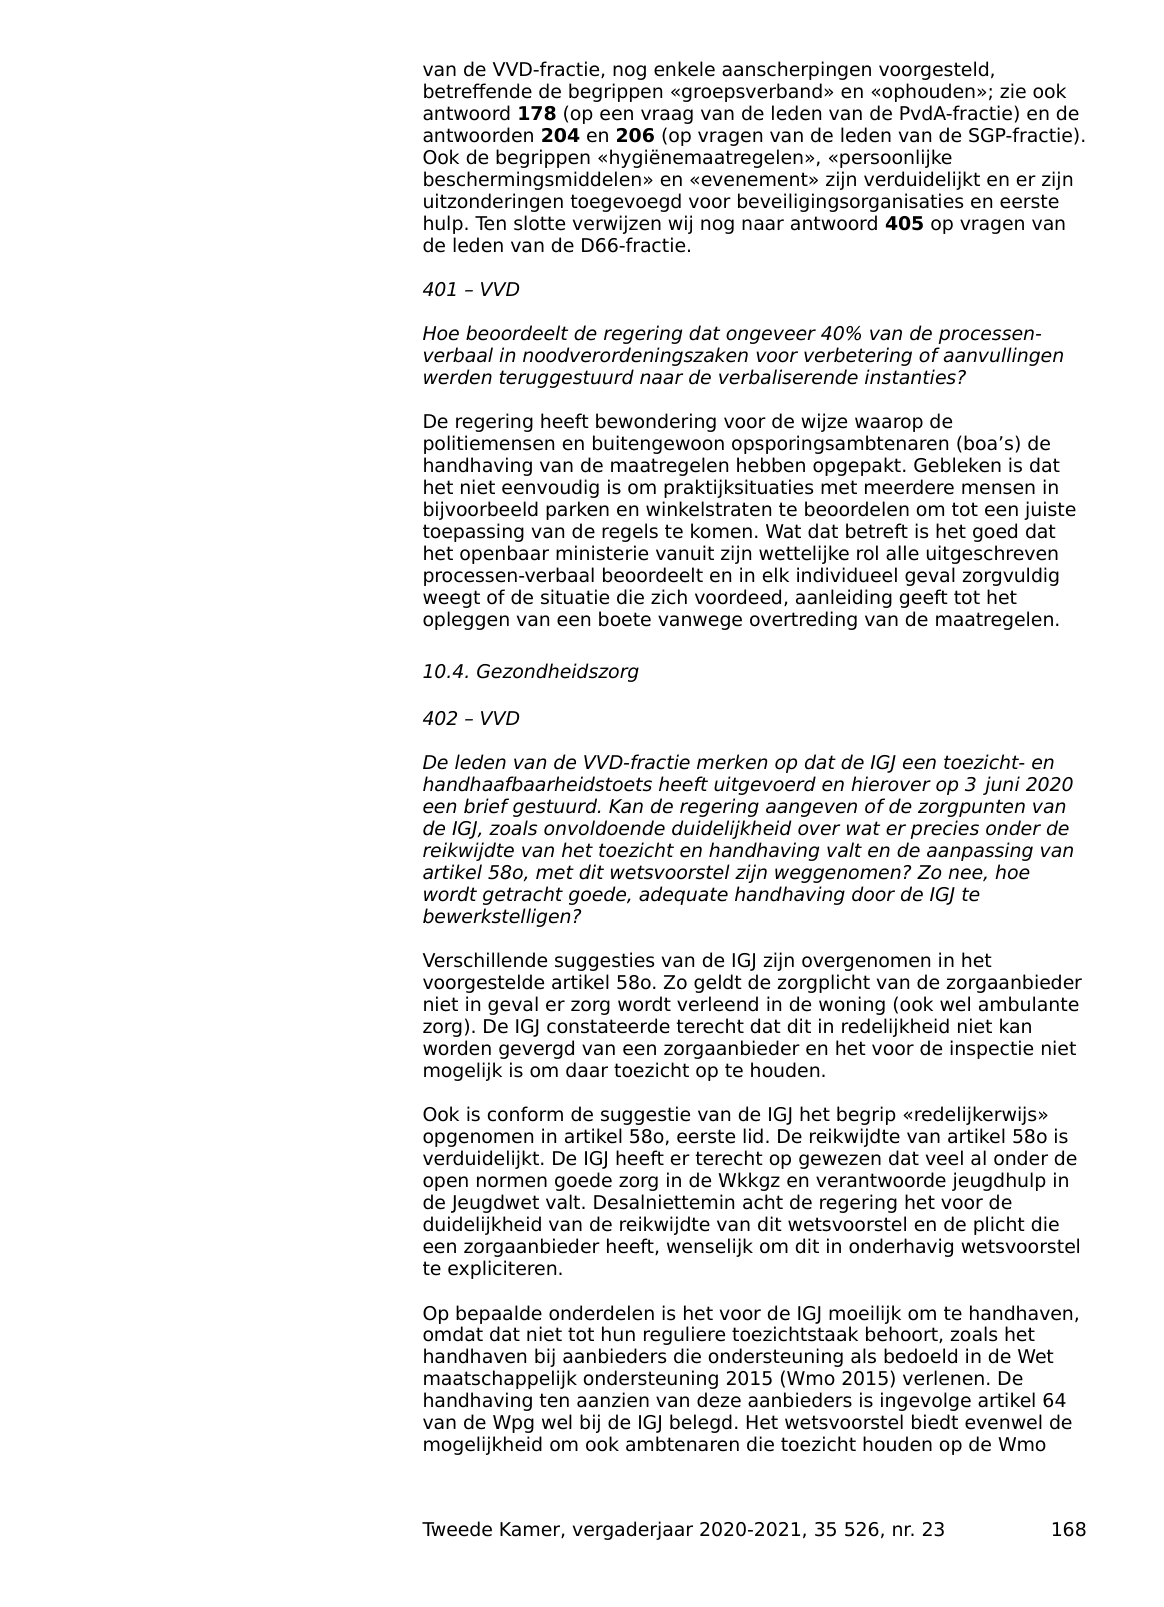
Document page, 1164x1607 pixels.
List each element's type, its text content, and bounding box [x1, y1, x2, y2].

subtitle 401 – VVD [422, 279, 1087, 301]
text Hoe beoordeelt de regering dat ongeveer 40% van de processen-verbaal in noodverordeningszaken voor verbetering of aanvullingen werden teruggestuurd naar de verbaliserende instanties? [422, 323, 1087, 389]
text De regering heeft bewondering voor de wijze waarop de politiemensen en buitengewoon opsporingsambtenaren (boa’s) de handhaving van de maatregelen hebben opgepakt. Gebleken is dat het niet eenvoudig is om praktijksituaties met meerdere mensen in bijvoorbeeld parken en winkelstraten te beoordelen om tot een juiste toepassing van de regels te komen. Wat dat betreft is het goed dat het openbaar ministerie vanuit zijn wettelijke rol alle uitgeschreven processen-verbaal beoordeelt en in elk individueel geval zorgvuldig weegt of de situatie die zich voordeed, aanleiding geeft tot het opleggen van een boete vanwege overtreding van de maatregelen. [422, 411, 1087, 631]
subtitle 402 – VVD [422, 708, 1087, 730]
subtitle 10.4. Gezondheidszorg [422, 661, 1087, 683]
text van de VVD-fractie, nog enkele aanscherpingen voorgesteld, betreffende de begrippen «groepsverband» en «ophouden»; zie ook antwoord 178 (op een vraag van de leden van de PvdA-fractie) en de antwoorden 204 en 206 (op vragen van de leden van de SGP-fractie). Ook de begrippen «hygiënemaatregelen», «persoonlijke beschermingsmiddelen» en «evenement» zijn verduidelijkt en er zijn uitzonderingen toegevoegd voor beveiligingsorganisaties en eerste hulp. Ten slotte verwijzen wij nog naar antwoord 405 op vragen van de leden van de D66-fractie. [422, 59, 1087, 257]
text Verschillende suggesties van de IGJ zijn overgenomen in het voorgestelde artikel 58o. Zo geldt de zorgplicht van de zorgaanbieder niet in geval er zorg wordt verleend in de woning (ook wel ambulante zorg). De IGJ constateerde terecht dat dit in redelijkheid niet kan worden gevergd van een zorgaanbieder en het voor de inspectie niet mogelijk is om daar toezicht op te houden. [422, 950, 1087, 1082]
text De leden van de VVD-fractie merken op dat de IGJ een toezicht- en handhaafbaarheidstoets heeft uitgevoerd en hierover op 3 juni 2020 een brief gestuurd. Kan de regering aangeven of de zorgpunten van de IGJ, zoals onvoldoende duidelijkheid over wat er precies onder de reikwijdte van het toezicht en handhaving valt en de aanpassing van artikel 58o, met dit wetsvoorstel zijn weggenomen? Zo nee, hoe wordt getracht goede, adequate handhaving door de IGJ te bewerkstelligen? [422, 752, 1087, 928]
text Ook is conform de suggestie van de IGJ het begrip «redelijkerwijs» opgenomen in artikel 58o, eerste lid. De reikwijdte van artikel 58o is verduidelijkt. De IGJ heeft er terecht op gewezen dat veel al onder de open normen goede zorg in de Wkkgz en verantwoorde jeugdhulp in de Jeugdwet valt. Desalniettemin acht de regering het voor de duidelijkheid van de reikwijdte van dit wetsvoorstel en de plicht die een zorgaanbieder heeft, wenselijk om dit in onderhavig wetsvoorstel te expliciteren. [422, 1104, 1087, 1280]
text Op bepaalde onderdelen is het voor de IGJ moeilijk om te handhaven, omdat dat niet tot hun reguliere toezichtstaak behoort, zoals het handhaven bij aanbieders die ondersteuning als bedoeld in de Wet maatschappelijk ondersteuning 2015 (Wmo 2015) verlenen. De handhaving ten aanzien van deze aanbieders is ingevolge artikel 64 van de Wpg wel bij de IGJ belegd. Het wetsvoorstel biedt evenwel de mogelijkheid om ook ambtenaren die toezicht houden op de Wmo [422, 1302, 1087, 1456]
